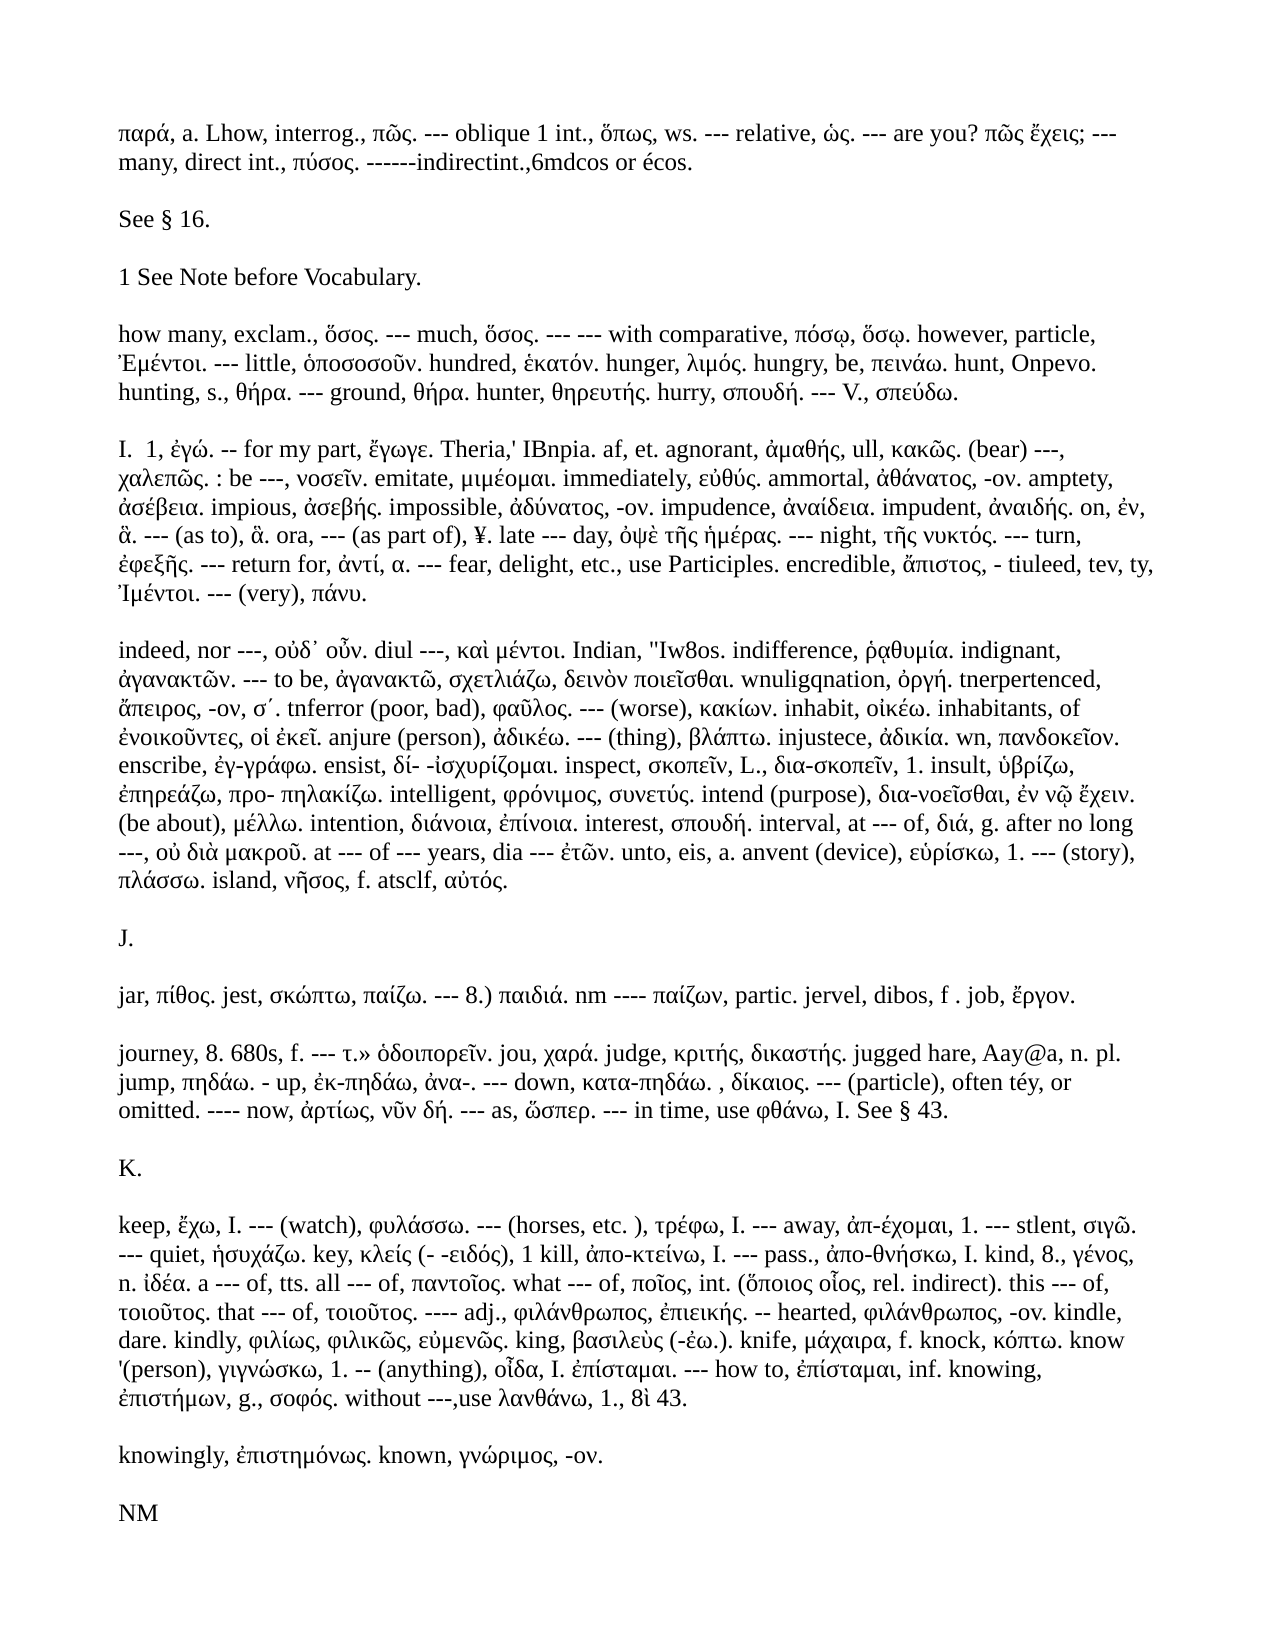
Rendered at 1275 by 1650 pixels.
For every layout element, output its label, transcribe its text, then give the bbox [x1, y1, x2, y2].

text ΝΜ [118, 1498, 1157, 1527]
text jar, πίθος. jest, σκώπτω, παίζω. --- 8.) παιδιά. nm ---- παίζων, partic. jervel, dibos, f . job, ἔργον. [118, 981, 1157, 1009]
text how many, exclam., ὅσος. --- much, ὅσος. --- --- with comparative, πόσῳ, ὅσῳ. however, particle, Ἐμέντοι. --- little, ὁποσοσοῦν. hundred, ἑκατόν. hunger, λιμός. hungry, be, πεινάω. hunt, Onpevo. hunting, s., θήρα. --- ground, θήρα. hunter, θηρευτής. hurry, σπουδή. --- V., σπεύδω. [118, 319, 1157, 406]
text knowingly, ἐπιστημόνως. known, γνώριμος, -ον. [118, 1441, 1157, 1469]
text See § 16. [118, 204, 1157, 233]
text K. [118, 1153, 1157, 1182]
text παρά, a. Lhow, interrog., πῶς. --- oblique 1 int., ὅπως, ws. --- relative, ὡς. --- are you? πῶς ἔχεις; --- many, direct int., πύσος. ------indirectint.,6mdcos or écos. [118, 118, 1157, 176]
text J. [118, 923, 1157, 952]
text indeed, nor ---, οὐδ᾽ οὖν. diul ---, καὶ μέντοι. Indian, "Iw8os. indifference, ῥᾳθυμία. indignant, ἀγανακτῶν. --- to be, ἀγανακτῶ, σχετλιάζω, δεινὸν ποιεῖσθαι. wnuligqnation, ὀργή. tnerpertenced, ἄπειρος, -ον, σ΄. tnferror (poor, bad), φαῦλος. --- (worse), κακίων. inhabit, οἰκέω. inhabitants, of ἐνοικοῦντες, οἱ ἐκεῖ. anjure (person), ἀδικέω. --- (thing), βλάπτω. injustece, ἀδικία. wn, πανδοκεῖον. enscribe, ἐγ-γράφω. ensist, δί- -ἰσχυρίζομαι. inspect, σκοπεῖν, L., δια-σκοπεῖν, 1. insult, ὑβρίζω, ἐπηρεάζω, προ- πηλακίζω. intelligent, φρόνιμος, συνετύς. intend (purpose), δια-νοεῖσθαι, ἐν νῷ ἔχειν. (be about), μέλλω. intention, διάνοια, ἐπίνοια. interest, σπουδή. interval, at --- of, διά, g. after no long ---, οὐ διὰ μακροῦ. at --- of --- years, dia --- ἐτῶν. unto, eis, a. anvent (device), εὑρίσκω, 1. --- (story), πλάσσω. island, νῆσος, f. atsclf, αὐτός. [118, 636, 1157, 894]
text journey, 8. 680s, f. --- τ.» ὁδοιπορεῖν. jou, χαρά. judge, κριτής, δικαστής. jugged hare, Aay@a, n. pl. jump, πηδάω. - up, ἐκ-πηδάω, ἀνα-. --- down, κατα-πηδάω. , δίκαιος. --- (particle), often téy, or omitted. ---- now, ἀρτίως, νῦν δή. --- as, ὥσπερ. --- in time, use φθάνω, I. See § 43. [118, 1038, 1157, 1124]
text 1 See Note before Vocabulary. [118, 262, 1157, 291]
text keep, ἔχω, I. --- (watch), φυλάσσω. --- (horses, etc. ), τρέφω, I. --- away, ἀπ-έχομαι, 1. --- stlent, σιγῶ. --- quiet, ἡσυχάζω. key, κλείς (- -ειδός), 1 kill, ἀπο-κτείνω, I. --- pass., ἀπο-θνήσκω, I. kind, 8., γένος, n. ἰδέα. a --- of, tts. all --- of, παντοῖος. what --- of, ποῖος, int. (ὅποιος οἷος, rel. indirect). this --- of, τοιοῦτος. that --- of, τοιοῦτος. ---- adj., φιλάνθρωπος, ἐπιεικής. -- hearted, φιλάνθρωπος, -ov. kindle, dare. kindly, φιλίως, φιλικῶς, εὐμενῶς. king, βασιλεὺς (-ἐω.). knife, μάχαιρα, f. knock, κόπτω. know '(person), γιγνώσκω, 1. -- (anything), οἶδα, Ι. ἐπίσταμαι. --- how to, ἐπίσταμαι, inf. knowing, ἐπιστήμων, g., σοφός. without ---,use λανθάνω, 1., 8ὶ 43. [118, 1211, 1157, 1412]
text I. 1, ἐγώ. -- for my part, ἔγωγε. Theria,' IBnpia. af, et. agnorant, ἀμαθής, ull, κακῶς. (bear) ---, χαλεπῶς. : be ---, νοσεῖν. emitate, μιμέομαι. immediately, εὐθύς. ammortal, ἀθάνατος, -ον. amptety, ἀσέβεια. impious, ἀσεβής. impossible, ἀδύνατος, -ον. impudence, ἀναίδεια. impudent, ἀναιδής. on, ἐν, ἃ. --- (as to), ἃ. ora, --- (as part of), ¥. late --- day, ὀψὲ τῆς ἡμέρας. --- night, τῆς νυκτός. --- turn, ἐφεξῆς. --- return for, ἀντί, α. --- fear, delight, etc., use Participles. encredible, ἄπιστος, - tiuleed, tev, ty, Ἰμέντοι. --- (very), πάνυ. [118, 434, 1157, 607]
